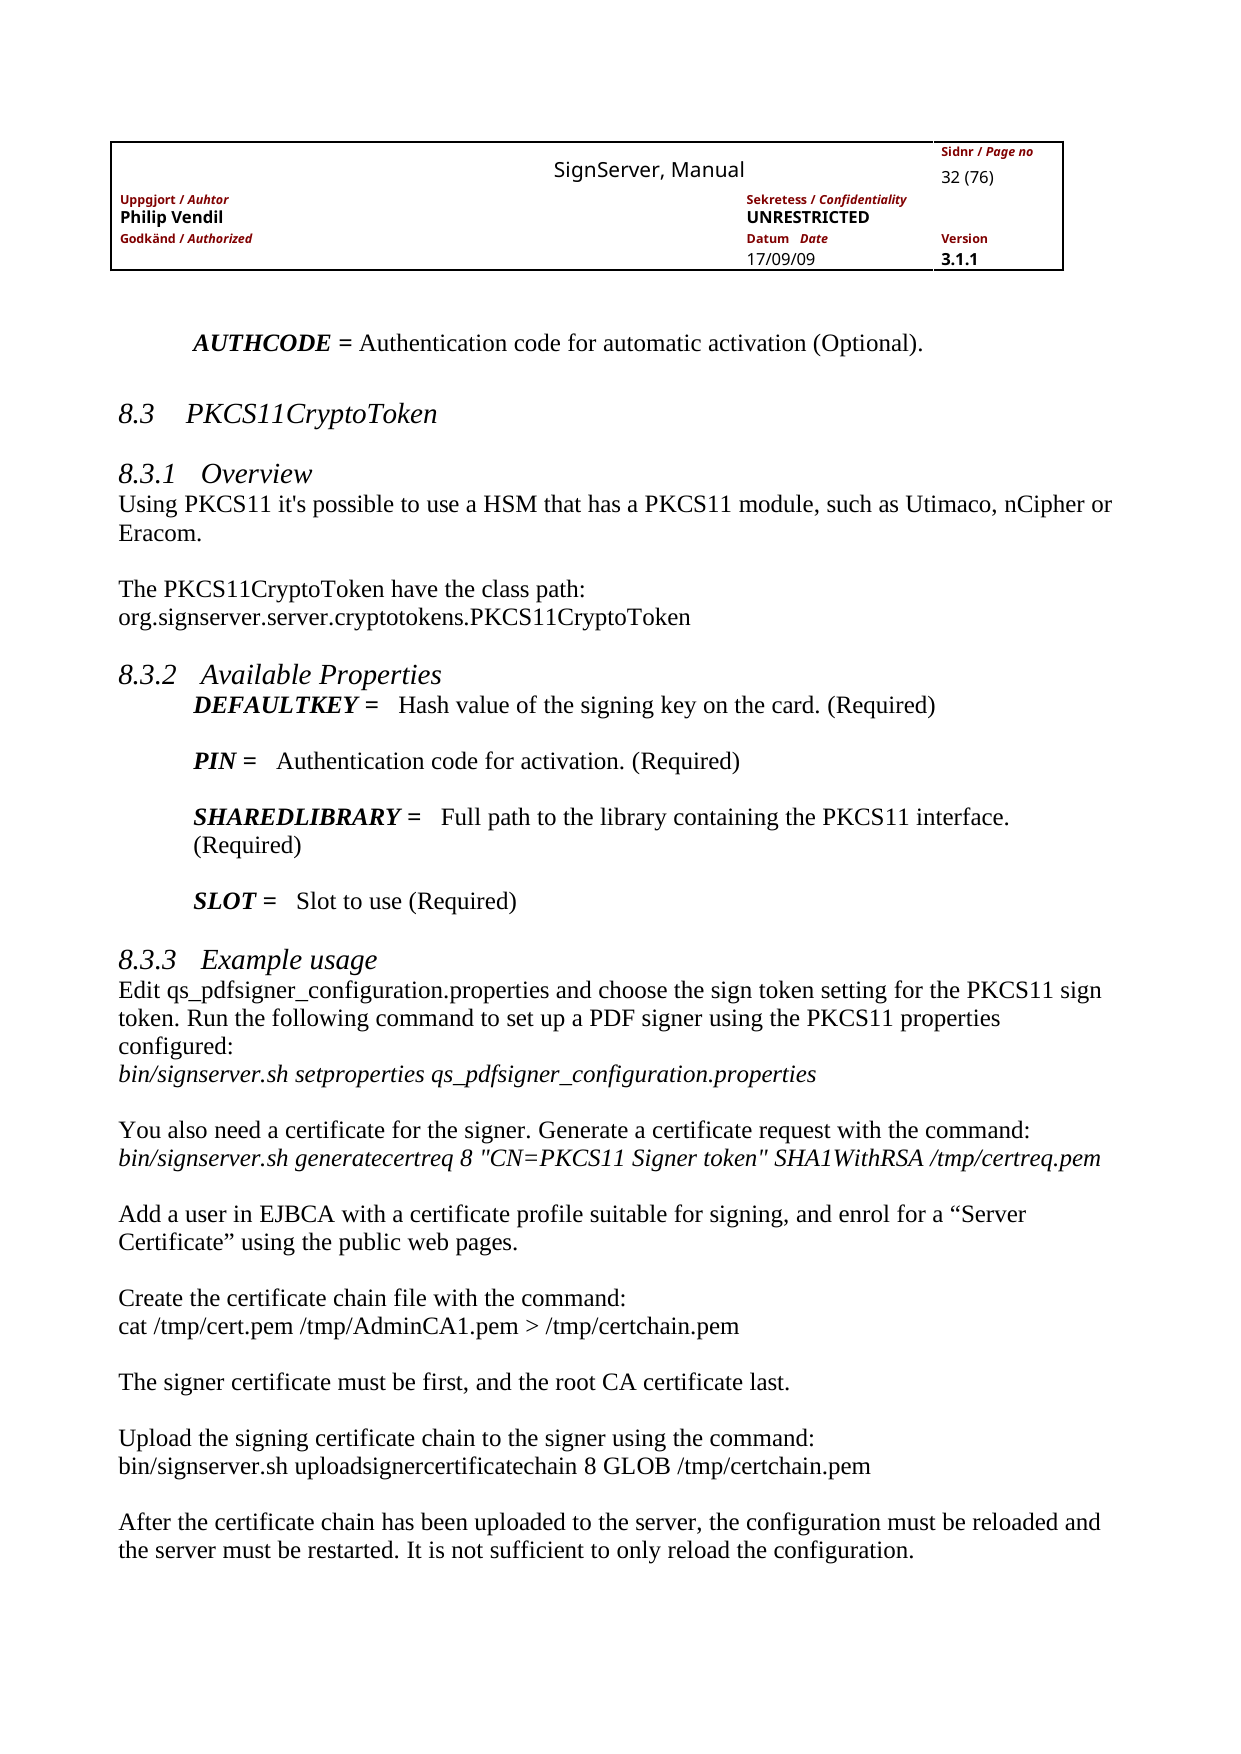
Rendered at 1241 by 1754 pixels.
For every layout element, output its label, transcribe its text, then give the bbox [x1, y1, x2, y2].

text SHAREDLIBRARY = Full path to the library containing the PKCS11 interface. (Required) [193, 803, 1122, 859]
subtitle PKCS11CryptoToken [118, 397, 1122, 430]
text AUTHCODE = Authentication code for automatic activation (Optional). [193, 329, 1122, 357]
subtitle Available Properties [118, 658, 1122, 691]
text The PKCS11CryptoToken have the class path: org.signserver.server.cryptotokens.PKCS11CryptoToken [118, 574, 1122, 631]
subtitle Example usage [118, 943, 1122, 976]
text Add a user in EJBCA with a certificate profile suitable for signing, and enrol for a “Server Certificate” using the public web pages. [118, 1200, 1122, 1256]
text Upload the signing certificate chain to the signer using the command: [118, 1424, 1122, 1452]
text Edit qs_pdfsigner_configuration.properties and choose the sign token setting for the PKCS11 sign token. Run the following command to set up a PDF signer using the PKCS11 properties configured: [118, 976, 1122, 1060]
text Using PKCS11 it's possible to use a HSM that has a PKCS11 module, such as Utimaco, nCipher or Eracom. [118, 490, 1122, 546]
text cat /tmp/cert.pem /tmp/AdminCA1.pem > /tmp/certchain.pem [118, 1312, 1122, 1340]
text bin/signserver.sh setproperties qs_pdfsigner_configuration.properties [118, 1060, 1122, 1088]
text SLOT = Slot to use (Required) [193, 887, 1122, 915]
text PIN = Authentication code for activation. (Required) [193, 747, 1122, 775]
text DEFAULTKEY = Hash value of the signing key on the card. (Required) [193, 691, 1122, 719]
subtitle Overview [118, 458, 1122, 490]
text bin/signserver.sh generatecertreq 8 "CN=PKCS11 Signer token" SHA1WithRSA /tmp/certreq.pem [118, 1144, 1122, 1172]
text You also need a certificate for the signer. Generate a certificate request with the command: [118, 1116, 1122, 1144]
text bin/signserver.sh uploadsignercertificatechain 8 GLOB /tmp/certchain.pem [118, 1452, 1122, 1480]
text After the certificate chain has been uploaded to the server, the configuration must be reloaded and the server must be restarted. It is not sufficient to only reload the configuration. [118, 1508, 1122, 1564]
text Create the certificate chain file with the command: [118, 1284, 1122, 1312]
text The signer certificate must be first, and the root CA certificate last. [118, 1368, 1122, 1396]
